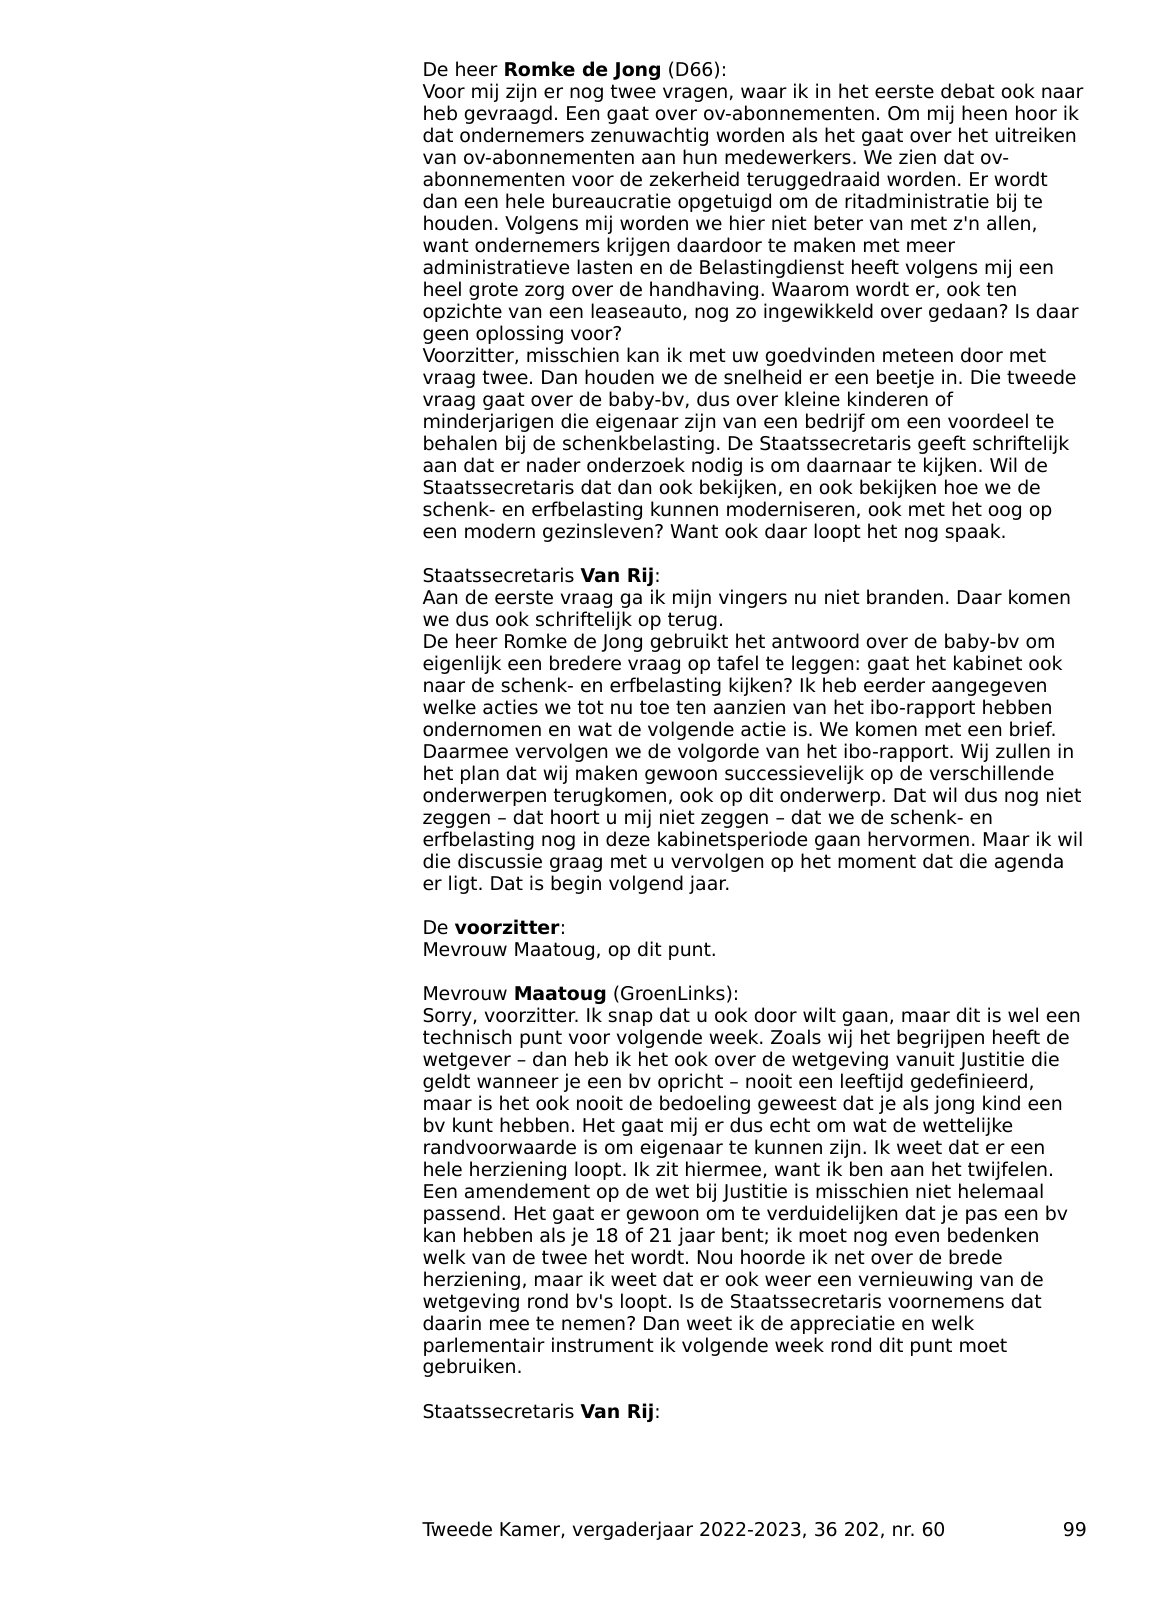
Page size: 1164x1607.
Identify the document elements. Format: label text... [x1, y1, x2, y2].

text De voorzitter: [422, 917, 1087, 939]
text De heer Romke de Jong gebruikt het antwoord over de baby-bv om eigenlijk een bredere vraag op tafel te leggen: gaat het kabinet ook naar de schenk- en erfbelasting kijken? Ik heb eerder aangegeven welke acties we tot nu toe ten aanzien van het ibo-rapport hebben ondernomen en wat de volgende actie is. We komen met een brief. Daarmee vervolgen we de volgorde van het ibo-rapport. Wij zullen in het plan dat wij maken gewoon successievelijk op de verschillende onderwerpen terugkomen, ook op dit onderwerp. Dat wil dus nog niet zeggen – dat hoort u mij niet zeggen – dat we de schenk- en erfbelasting nog in deze kabinetsperiode gaan hervormen. Maar ik wil die discussie graag met u vervolgen op het moment dat die agenda er ligt. Dat is begin volgend jaar. [422, 631, 1087, 894]
text Sorry, voorzitter. Ik snap dat u ook door wilt gaan, maar dit is wel een technisch punt voor volgende week. Zoals wij het begrijpen heeft de wetgever – dan heb ik het ook over de wetgeving vanuit Justitie die geldt wanneer je een bv opricht – nooit een leeftijd gedefinieerd, maar is het ook nooit de bedoeling geweest dat je als jong kind een bv kunt hebben. Het gaat mij er dus echt om wat de wettelijke randvoorwaarde is om eigenaar te kunnen zijn. Ik weet dat er een hele herziening loopt. Ik zit hiermee, want ik ben aan het twijfelen. Een amendement op de wet bij Justitie is misschien niet helemaal passend. Het gaat er gewoon om te verduidelijken dat je pas een bv kan hebben als je 18 of 21 jaar bent; ik moet nog even bedenken welk van de twee het wordt. Nou hoorde ik net over de brede herziening, maar ik weet dat er ook weer een vernieuwing van de wetgeving rond bv's loopt. Is de Staatssecretaris voornemens dat daarin mee te nemen? Dan weet ik de appreciatie en welk parlementair instrument ik volgende week rond dit punt moet gebruiken. [422, 1005, 1087, 1378]
text De heer Romke de Jong (D66): [422, 59, 1087, 81]
text Staatssecretaris Van Rij: [422, 565, 1087, 587]
text Voor mij zijn er nog twee vragen, waar ik in het eerste debat ook naar heb gevraagd. Een gaat over ov-abonnementen. Om mij heen hoor ik dat ondernemers zenuwachtig worden als het gaat over het uitreiken van ov-abonnementen aan hun medewerkers. We zien dat ov-abonnementen voor de zekerheid teruggedraaid worden. Er wordt dan een hele bureaucratie opgetuigd om de ritadministratie bij te houden. Volgens mij worden we hier niet beter van met z'n allen, want ondernemers krijgen daardoor te maken met meer administratieve lasten en de Belastingdienst heeft volgens mij een heel grote zorg over de handhaving. Waarom wordt er, ook ten opzichte van een leaseauto, nog zo ingewikkeld over gedaan? Is daar geen oplossing voor? [422, 81, 1087, 345]
text Mevrouw Maatoug, op dit punt. [422, 939, 1087, 961]
text Aan de eerste vraag ga ik mijn vingers nu niet branden. Daar komen we dus ook schriftelijk op terug. [422, 587, 1087, 631]
text Staatssecretaris Van Rij: [422, 1401, 1087, 1423]
text Mevrouw Maatoug (GroenLinks): [422, 983, 1087, 1005]
text Voorzitter, misschien kan ik met uw goedvinden meteen door met vraag twee. Dan houden we de snelheid er een beetje in. Die tweede vraag gaat over de baby-bv, dus over kleine kinderen of minderjarigen die eigenaar zijn van een bedrijf om een voordeel te behalen bij de schenkbelasting. De Staatssecretaris geeft schriftelijk aan dat er nader onderzoek nodig is om daarnaar te kijken. Wil de Staatssecretaris dat dan ook bekijken, en ook bekijken hoe we de schenk- en erfbelasting kunnen moderniseren, ook met het oog op een modern gezinsleven? Want ook daar loopt het nog spaak. [422, 345, 1087, 543]
